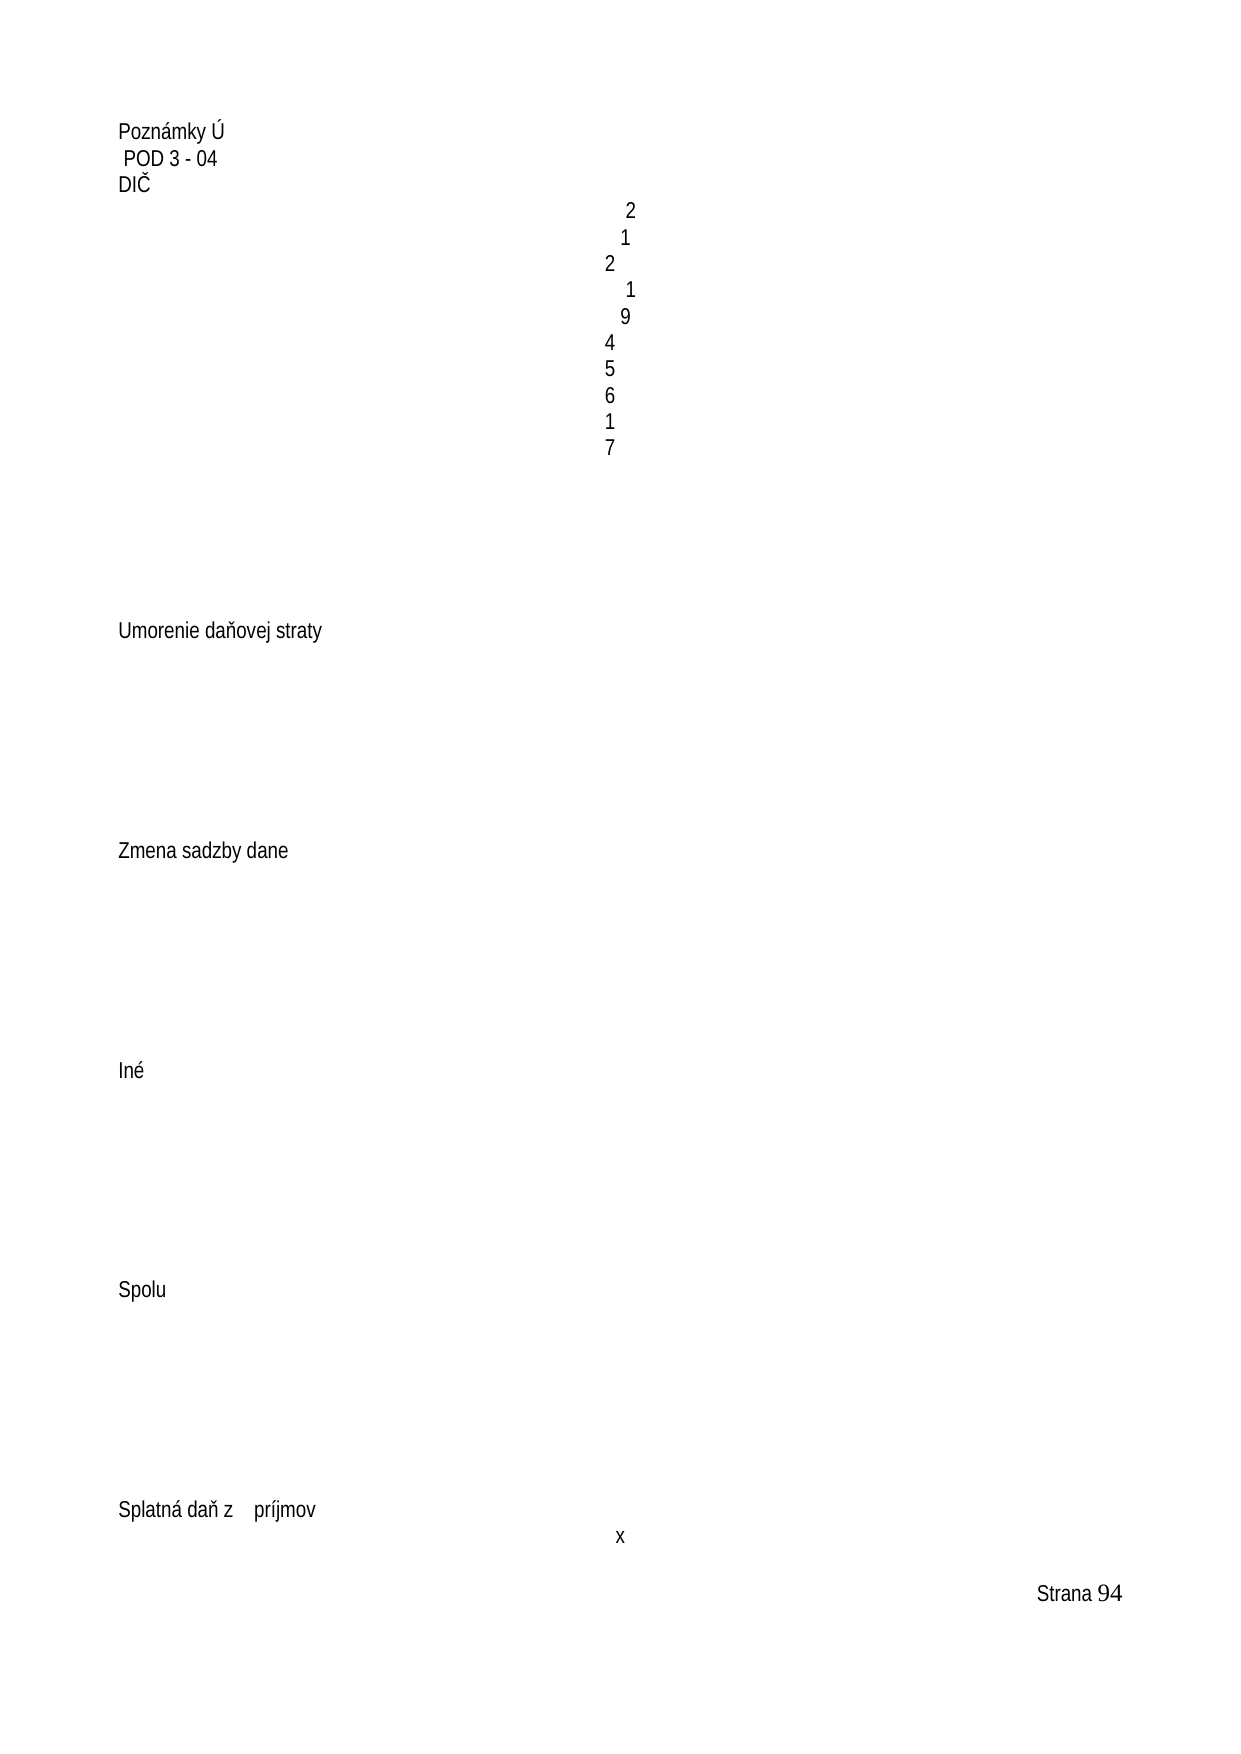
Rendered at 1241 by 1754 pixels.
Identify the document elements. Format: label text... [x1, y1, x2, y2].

text Spolu [118, 1276, 1122, 1303]
text Zmena sadzby dane [118, 837, 1122, 863]
text Umorenie daňovej straty [118, 617, 1122, 644]
text Splatná daň z príjmov [118, 1496, 1122, 1522]
text Iné [118, 1057, 1122, 1083]
text x [118, 1522, 1122, 1549]
